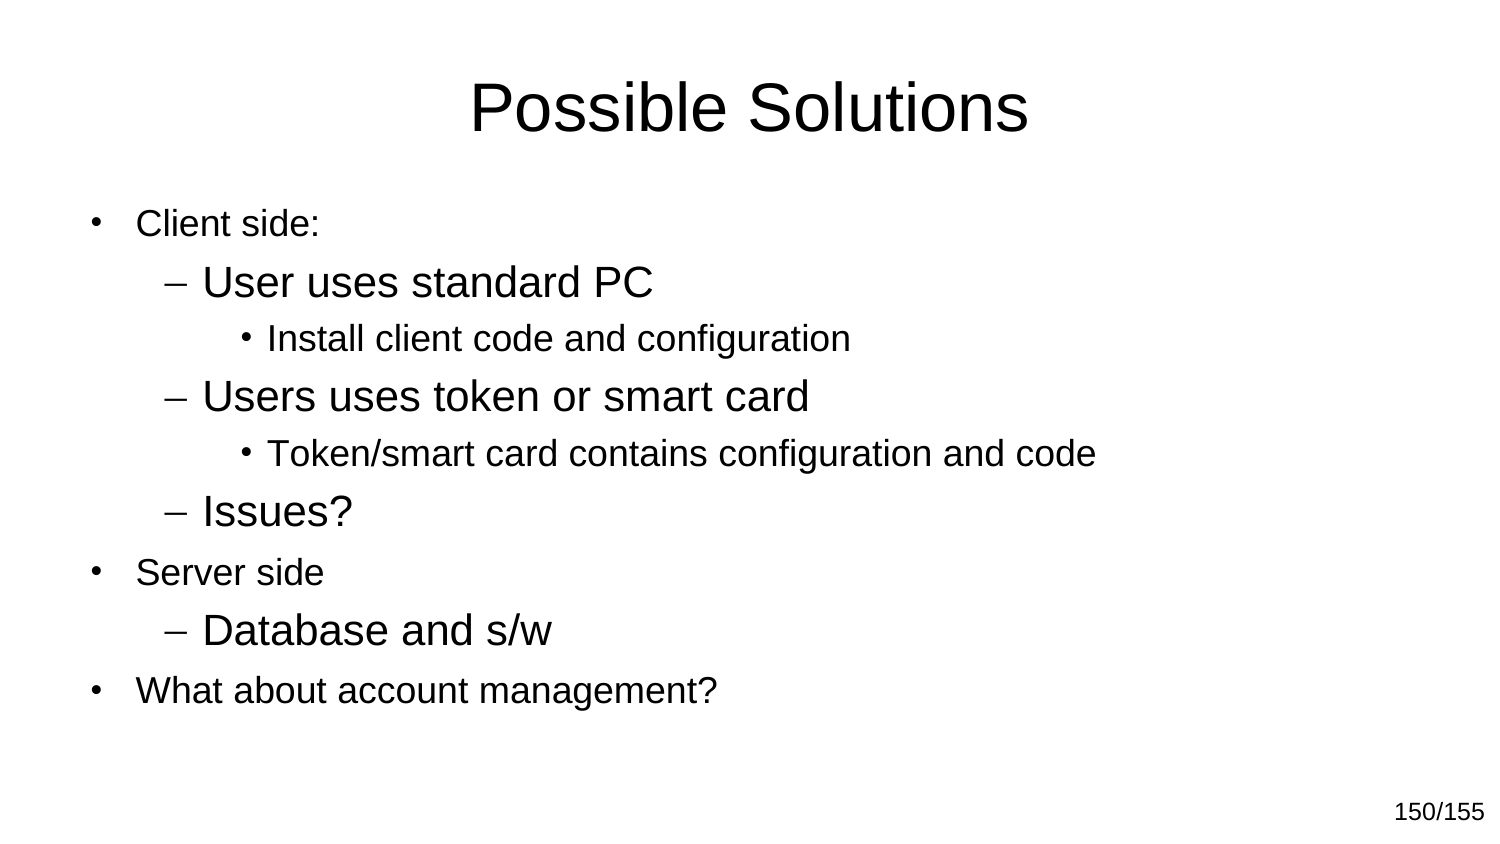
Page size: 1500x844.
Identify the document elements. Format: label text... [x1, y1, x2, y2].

title Possible Solutions [75, 33, 1426, 175]
list Client side: User uses standard PC Install client code and configuration Users uses token or smart card Token/smart card contains configuration and code Issues? Server side Database and s/w What about account management? [75, 196, 1426, 754]
